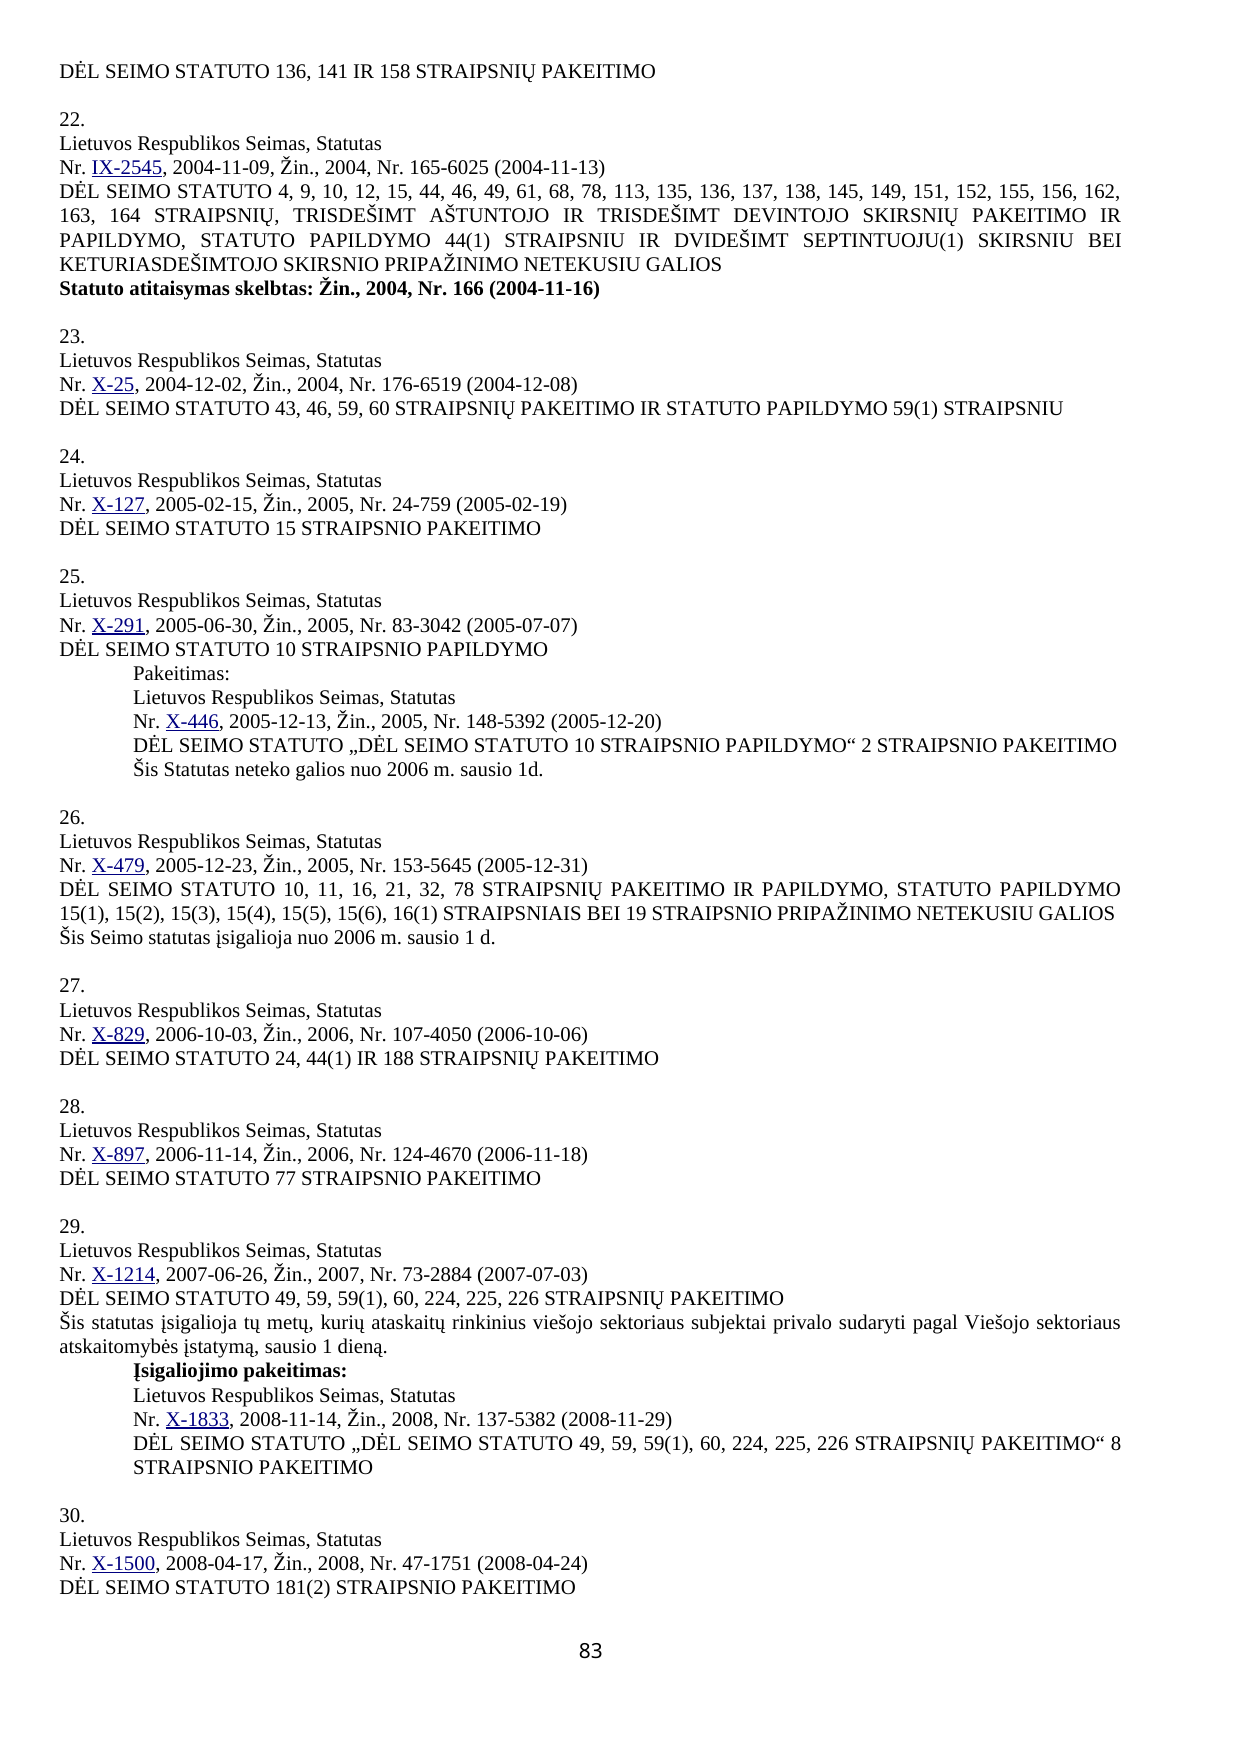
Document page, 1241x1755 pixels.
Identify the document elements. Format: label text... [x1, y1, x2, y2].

text 25. [59, 564, 1122, 588]
text Nr. X-479, 2005-12-23, Žin., 2005, Nr. 153-5645 (2005-12-31) [59, 853, 1122, 877]
text Lietuvos Respublikos Seimas, Statutas [59, 829, 1122, 853]
text Nr. X-446, 2005-12-13, Žin., 2005, Nr. 148-5392 (2005-12-20) [59, 709, 1122, 733]
text Nr. X-1500, 2008-04-17, Žin., 2008, Nr. 47-1751 (2008-04-24) [59, 1551, 1122, 1575]
text Lietuvos Respublikos Seimas, Statutas [59, 131, 1122, 155]
text Šis Statutas neteko galios nuo 2006 m. sausio 1d. [133, 757, 1122, 781]
text Nr. X-127, 2005-02-15, Žin., 2005, Nr. 24-759 (2005-02-19) [59, 492, 1122, 516]
text Nr. X-291, 2005-06-30, Žin., 2005, Nr. 83-3042 (2005-07-07) [59, 612, 1122, 637]
text 30. [59, 1503, 1122, 1527]
text 24. [59, 444, 1122, 468]
text DĖL SEIMO STATUTO 24, 44(1) IR 188 STRAIPSNIŲ PAKEITIMO [59, 1046, 1122, 1070]
text DĖL SEIMO STATUTO „DĖL SEIMO STATUTO 10 STRAIPSNIO PAPILDYMO“ 2 STRAIPSNIO PAKEITIMO [133, 733, 1122, 757]
text DĖL SEIMO STATUTO 49, 59, 59(1), 60, 224, 225, 226 STRAIPSNIŲ PAKEITIMO [59, 1286, 1122, 1310]
text 23. [59, 324, 1122, 348]
text Lietuvos Respublikos Seimas, Statutas [59, 1527, 1122, 1551]
text DĖL SEIMO STATUTO 43, 46, 59, 60 STRAIPSNIŲ PAKEITIMO IR STATUTO PAPILDYMO 59(1) STRAIPSNIU [59, 396, 1122, 420]
text DĖL SEIMO STATUTO 136, 141 IR 158 STRAIPSNIŲ PAKEITIMO [59, 59, 1122, 83]
text 29. [59, 1214, 1122, 1238]
text Lietuvos Respublikos Seimas, Statutas [59, 588, 1122, 612]
text Pakeitimas: [59, 661, 1122, 685]
text Lietuvos Respublikos Seimas, Statutas [59, 1238, 1122, 1262]
text 28. [59, 1094, 1122, 1118]
text DĖL SEIMO STATUTO 181(2) STRAIPSNIO PAKEITIMO [59, 1575, 1122, 1599]
text Nr. X-1833, 2008-11-14, Žin., 2008, Nr. 137-5382 (2008-11-29) [59, 1407, 1122, 1431]
text DĖL SEIMO STATUTO 4, 9, 10, 12, 15, 44, 46, 49, 61, 68, 78, 113, 135, 136, 137, 138, 145, 149, 151, 152, 155, 156, 162, 163, 164 STRAIPSNIŲ, TRISDEŠIMT AŠTUNTOJO IR TRISDEŠIMT DEVINTOJO SKIRSNIŲ PAKEITIMO IR PAPILDYMO, STATUTO PAPILDYMO 44(1) STRAIPSNIU IR DVIDEŠIMT SEPTINTUOJU(1) SKIRSNIU BEI KETURIASDEŠIMTOJO SKIRSNIO PRIPAŽINIMO NETEKUSIU GALIOS [59, 179, 1122, 276]
text Lietuvos Respublikos Seimas, Statutas [59, 468, 1122, 492]
text Lietuvos Respublikos Seimas, Statutas [59, 997, 1122, 1022]
text Lietuvos Respublikos Seimas, Statutas [59, 1382, 1122, 1407]
text 26. [59, 805, 1122, 829]
text DĖL SEIMO STATUTO 10 STRAIPSNIO PAPILDYMO [59, 637, 1122, 661]
text Nr. X-1214, 2007-06-26, Žin., 2007, Nr. 73-2884 (2007-07-03) [59, 1262, 1122, 1286]
text Nr. X-829, 2006-10-03, Žin., 2006, Nr. 107-4050 (2006-10-06) [59, 1022, 1122, 1046]
text 27. [59, 973, 1122, 997]
text Lietuvos Respublikos Seimas, Statutas [59, 685, 1122, 709]
text DĖL SEIMO STATUTO 77 STRAIPSNIO PAKEITIMO [59, 1166, 1122, 1190]
text Nr. X-897, 2006-11-14, Žin., 2006, Nr. 124-4670 (2006-11-18) [59, 1142, 1122, 1166]
text Lietuvos Respublikos Seimas, Statutas [59, 1118, 1122, 1142]
text DĖL SEIMO STATUTO 10, 11, 16, 21, 32, 78 STRAIPSNIŲ PAKEITIMO IR PAPILDYMO, STATUTO PAPILDYMO 15(1), 15(2), 15(3), 15(4), 15(5), 15(6), 16(1) STRAIPSNIAIS BEI 19 STRAIPSNIO PRIPAŽINIMO NETEKUSIU GALIOS [59, 877, 1122, 925]
text Lietuvos Respublikos Seimas, Statutas [59, 348, 1122, 372]
text DĖL SEIMO STATUTO „DĖL SEIMO STATUTO 49, 59, 59(1), 60, 224, 225, 226 STRAIPSNIŲ PAKEITIMO“ 8 STRAIPSNIO PAKEITIMO [133, 1431, 1122, 1479]
text Statuto atitaisymas skelbtas: Žin., 2004, Nr. 166 (2004-11-16) [59, 276, 1122, 300]
text DĖL SEIMO STATUTO 15 STRAIPSNIO PAKEITIMO [59, 516, 1122, 540]
text 22. [59, 107, 1122, 131]
text Nr. X-25, 2004-12-02, Žin., 2004, Nr. 176-6519 (2004-12-08) [59, 372, 1122, 396]
text Įsigaliojimo pakeitimas: [59, 1358, 1122, 1382]
text Šis Seimo statutas įsigalioja nuo 2006 m. sausio 1 d. [59, 925, 1122, 949]
text Nr. IX-2545, 2004-11-09, Žin., 2004, Nr. 165-6025 (2004-11-13) [59, 155, 1122, 179]
text Šis statutas įsigalioja tų metų, kurių ataskaitų rinkinius viešojo sektoriaus subjektai privalo sudaryti pagal Viešojo sektoriaus atskaitomybės įstatymą, sausio 1 dieną. [59, 1310, 1122, 1358]
